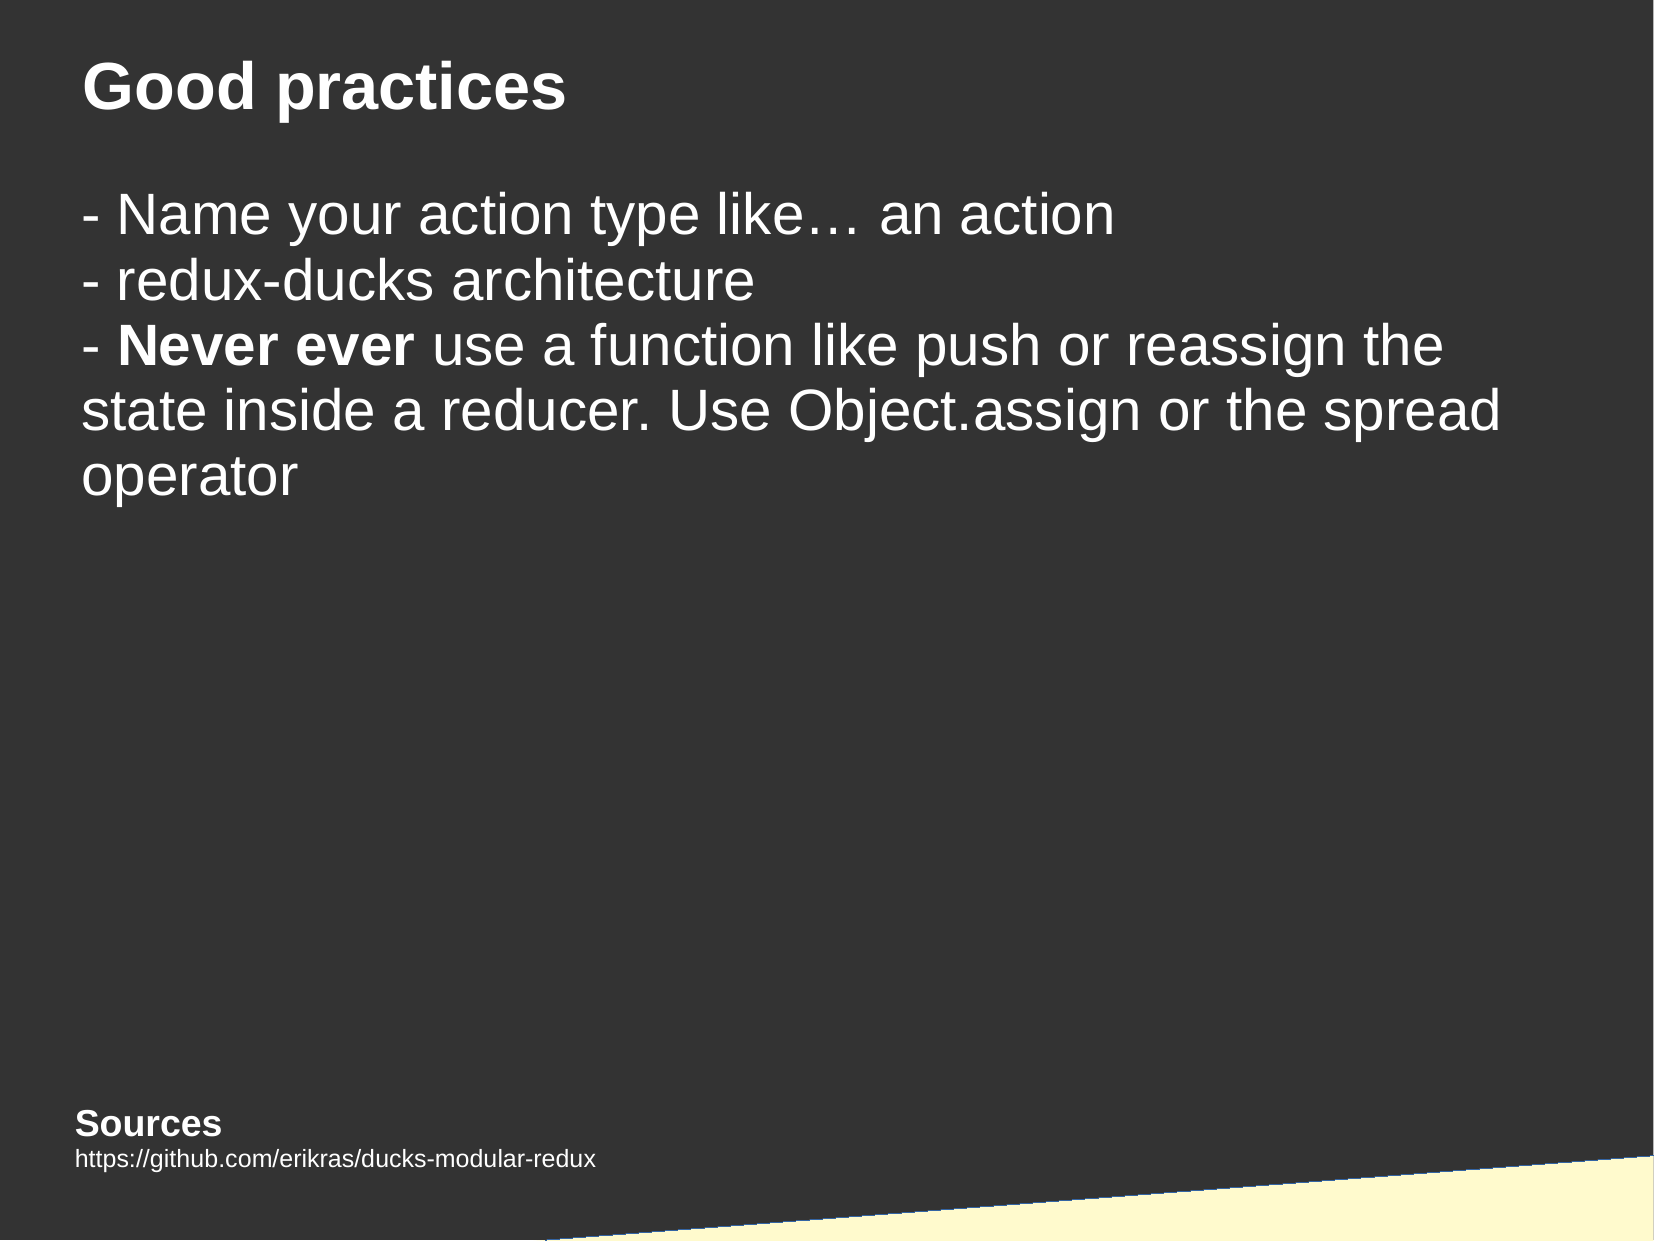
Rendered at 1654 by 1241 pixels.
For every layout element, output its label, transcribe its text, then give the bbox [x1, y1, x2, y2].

title Good practices [82, 49, 1571, 257]
text_box Sources https://github.com/erikras/ducks-modular-redux [60, 1095, 1546, 1194]
text_box [533, 1155, 1654, 1241]
title - Name your action type like… an action - redux-ducks architecture - Never ever use a function like push or reassign the state inside a reducer. Use Object.assign or the spread operator [81, 182, 1570, 835]
